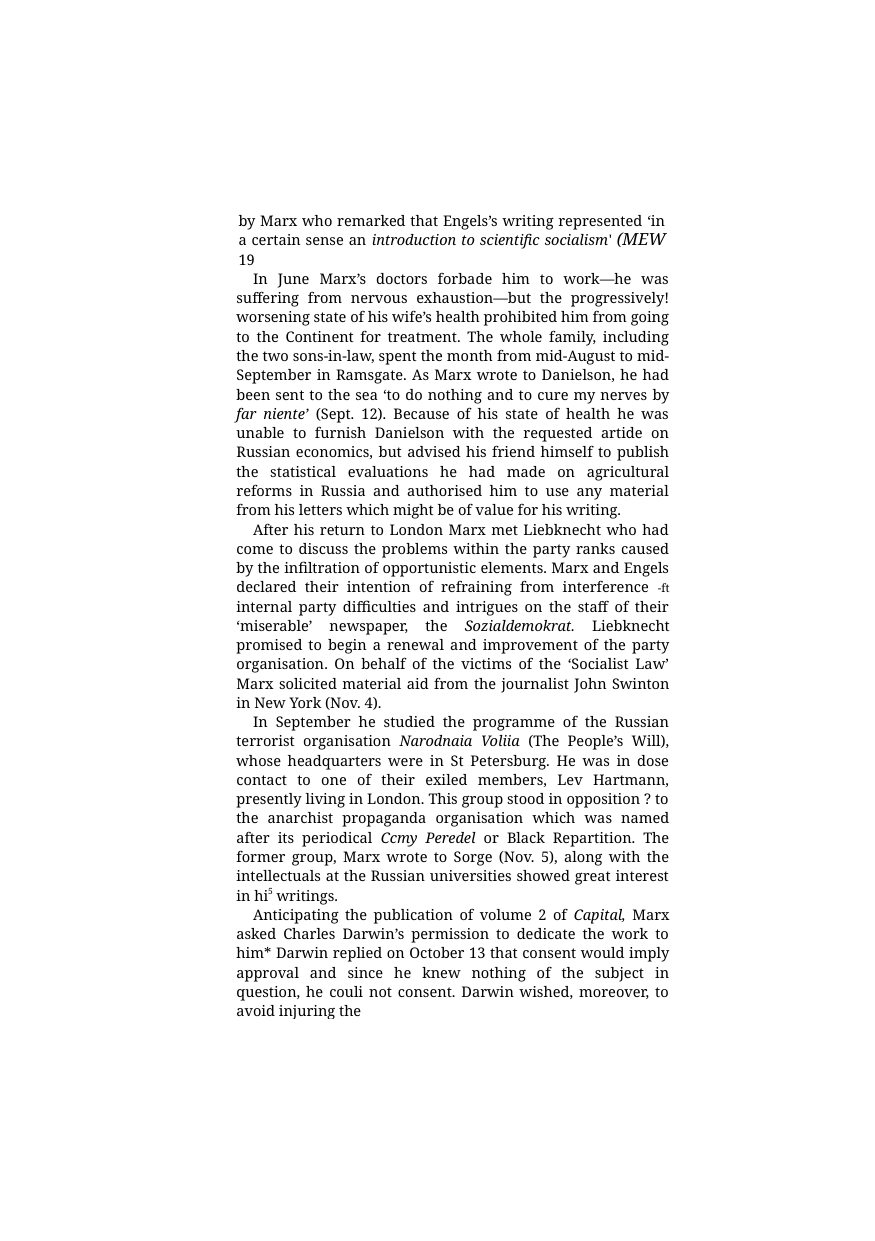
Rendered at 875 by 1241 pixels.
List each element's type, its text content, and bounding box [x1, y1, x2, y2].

text In June Marx’s doctors forbade him to work—he was suffering from nervous exhaustion—but the progressively! worsening state of his wife’s health prohibited him from going to the Continent for treatment. The whole family, including the two sons-in-law, spent the month from mid-August to mid-September in Ramsgate. As Marx wrote to Danielson, he had been sent to the sea ‘to do nothing and to cure my nerves by far niente’ (Sept. 12). Because of his state of health he was unable to furnish Danielson with the requested artide on Russian economics, but advised his friend himself to publish the statistical evaluations he had made on agricultural reforms in Russia and authorised him to use any material from his letters which might be of value for his writing. [236, 269, 669, 519]
text After his return to London Marx met Liebknecht who had come to discuss the problems within the party ranks caused by the infiltration of opportunistic elements. Marx and Engels declared their intention of refraining from interference -ft internal party difficulties and intrigues on the staff of their ‘miserable’ newspaper, the Sozialdemokrat. Liebknecht promised to begin a renewal and improvement of the party organisation. On behalf of the victims of the ‘Socialist Law’ Marx solicited material aid from the journalist John Swinton in New York (Nov. 4). [236, 519, 669, 712]
text Anticipating the publication of volume 2 of Capital, Marx asked Charles Darwin’s permission to dedicate the work to him* Darwin replied on October 13 that consent would imply approval and since he knew nothing of the subject in question, he couli not consent. Darwin wished, moreover, to avoid injuring the [236, 905, 669, 1019]
text In September he studied the programme of the Russian terrorist organisation Narodnaia Voliia (The People’s Will), whose headquarters were in St Petersburg. He was in dose contact to one of their exiled members, Lev Hartmann, presently living in London. This group stood in opposition ? to the anarchist propaganda organisation which was named after its periodical Ccmy Peredel or Black Repartition. The former group, Marx wrote to Sorge (Nov. 5), along with the intel­lectuals at the Russian universities showed great interest in hi5 writings. [236, 712, 669, 905]
text by Marx who remarked that Engels’s writing represented ‘in a certain sense an introduction to scientific socialism' (MEW 19 [238, 211, 665, 269]
